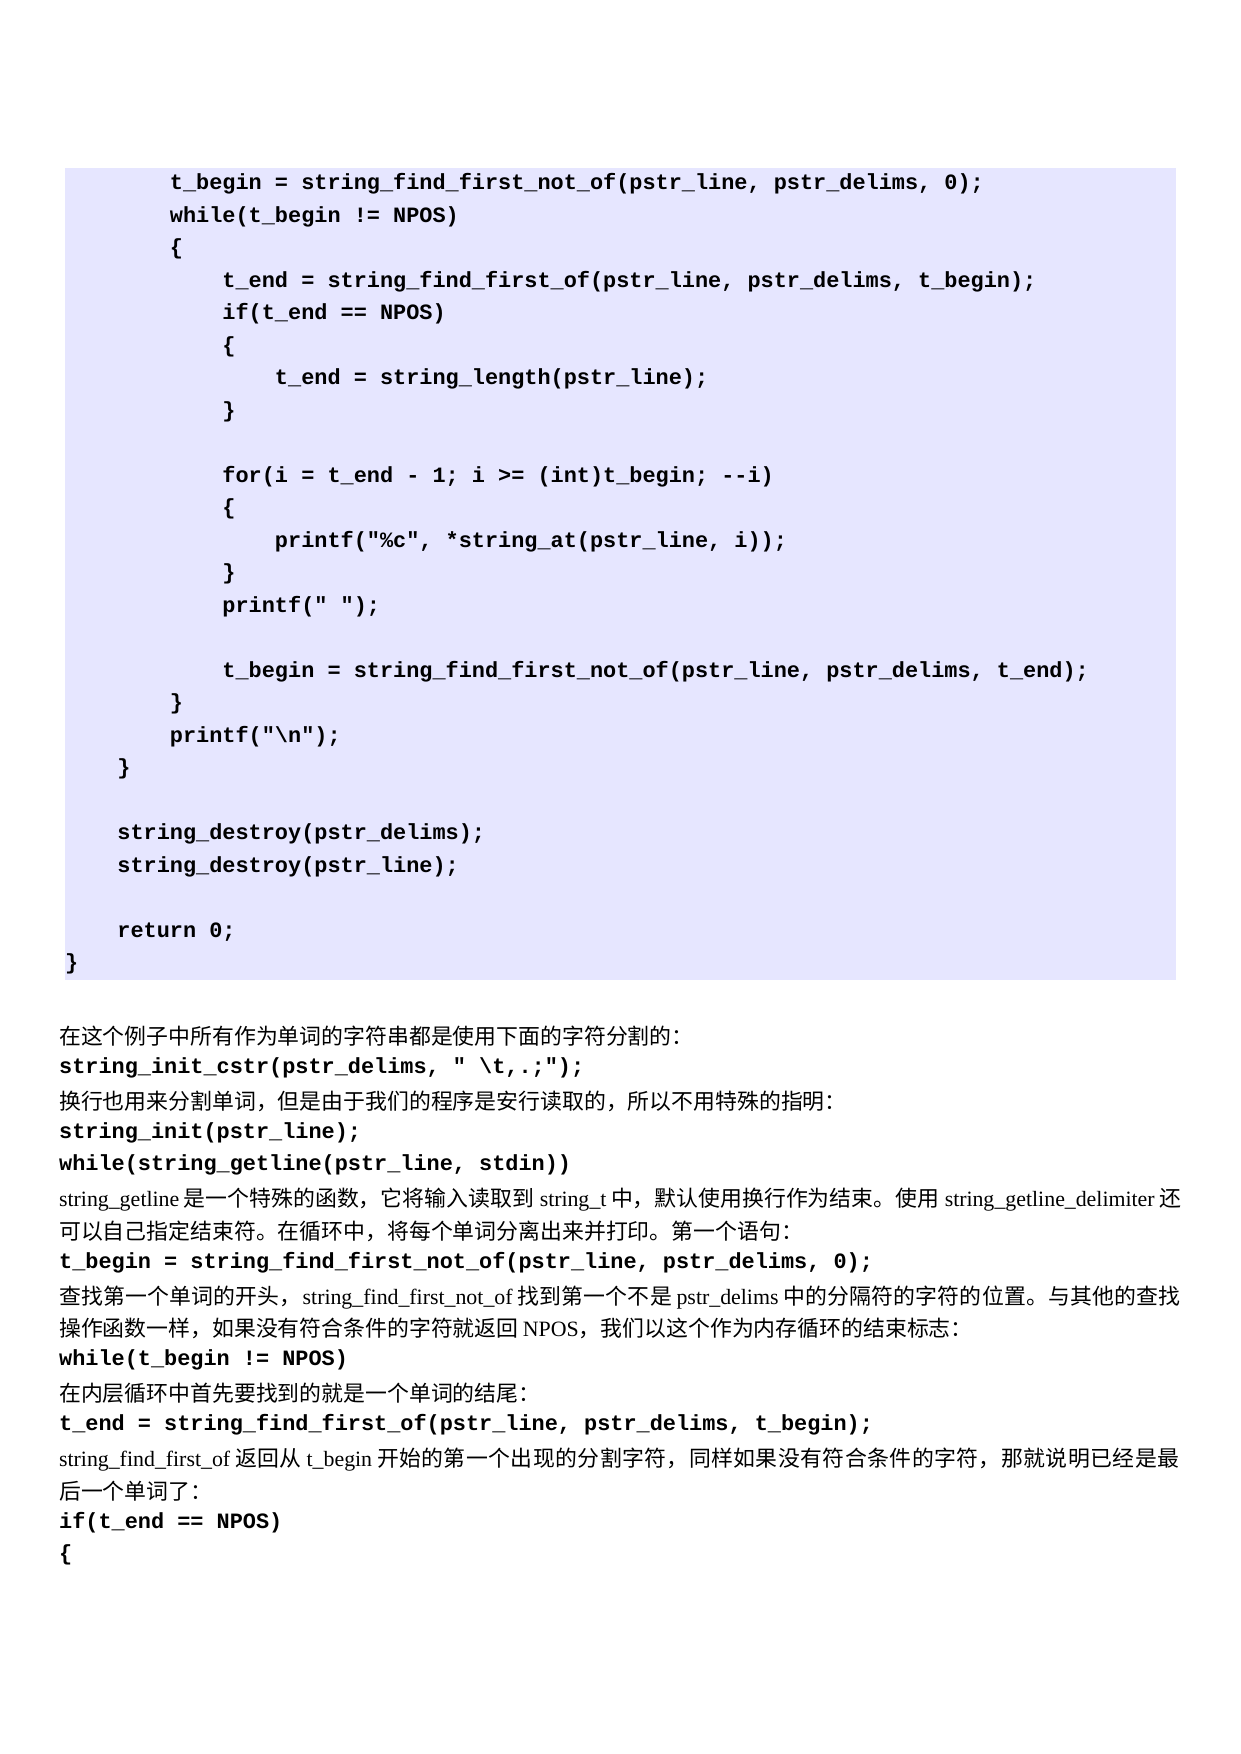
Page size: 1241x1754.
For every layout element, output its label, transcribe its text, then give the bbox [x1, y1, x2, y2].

text { [59, 1538, 1181, 1571]
text string_find_first_of返回从t_begin开始的第一个出现的分割字符，同样如果没有符合条件的字符，那就说明已经是最后一个单词了： [59, 1441, 1181, 1506]
table_header t_begin = string_find_first_not_of(pstr_line, pstr_delims, 0); while(t_begin != NPOS) { t_end = string_find_first_of(pstr_line, pstr_delims, t_begin); if(t_end == NPOS) { t_end = string_length(pstr_line); } for(i = t_end - 1; i >= (int)t_begin; --i) { printf("%c", *string_at(pstr_line, i)); } printf(" "); t_begin = string_find_first_not_of(pstr_line, pstr_delims, t_end); } printf("\n"); } string_destroy(pstr_delims); string_destroy(pstr_line); return 0; } [60, 163, 1181, 986]
text string_getline是一个特殊的函数，它将输入读取到string_t中，默认使用换行作为结束。使用string_getline_delimiter还可以自己指定结束符。在循环中，将每个单词分离出来并打印。第一个语句： [59, 1181, 1181, 1246]
text while(t_begin != NPOS) [59, 1343, 1181, 1376]
text 在这个例子中所有作为单词的字符串都是使用下面的字符分割的： [59, 1018, 1181, 1051]
text t_begin = string_find_first_not_of(pstr_line, pstr_delims, 0); [59, 1246, 1181, 1278]
text t_end = string_find_first_of(pstr_line, pstr_delims, t_begin); [59, 1408, 1181, 1441]
text 在内层循环中首先要找到的就是一个单词的结尾： [59, 1376, 1181, 1408]
text 查找第一个单词的开头，string_find_first_not_of找到第一个不是pstr_delims中的分隔符的字符的位置。与其他的查找操作函数一样，如果没有符合条件的字符就返回NPOS，我们以这个作为内存循环的结束标志： [59, 1278, 1181, 1343]
text if(t_end == NPOS) [59, 1506, 1181, 1538]
text string_init(pstr_line); [59, 1116, 1181, 1148]
text while(string_getline(pstr_line, stdin)) [59, 1148, 1181, 1181]
text 换行也用来分割单词，但是由于我们的程序是安行读取的，所以不用特殊的指明： [59, 1083, 1181, 1116]
text string_init_cstr(pstr_delims, " \t,.;"); [59, 1051, 1181, 1083]
